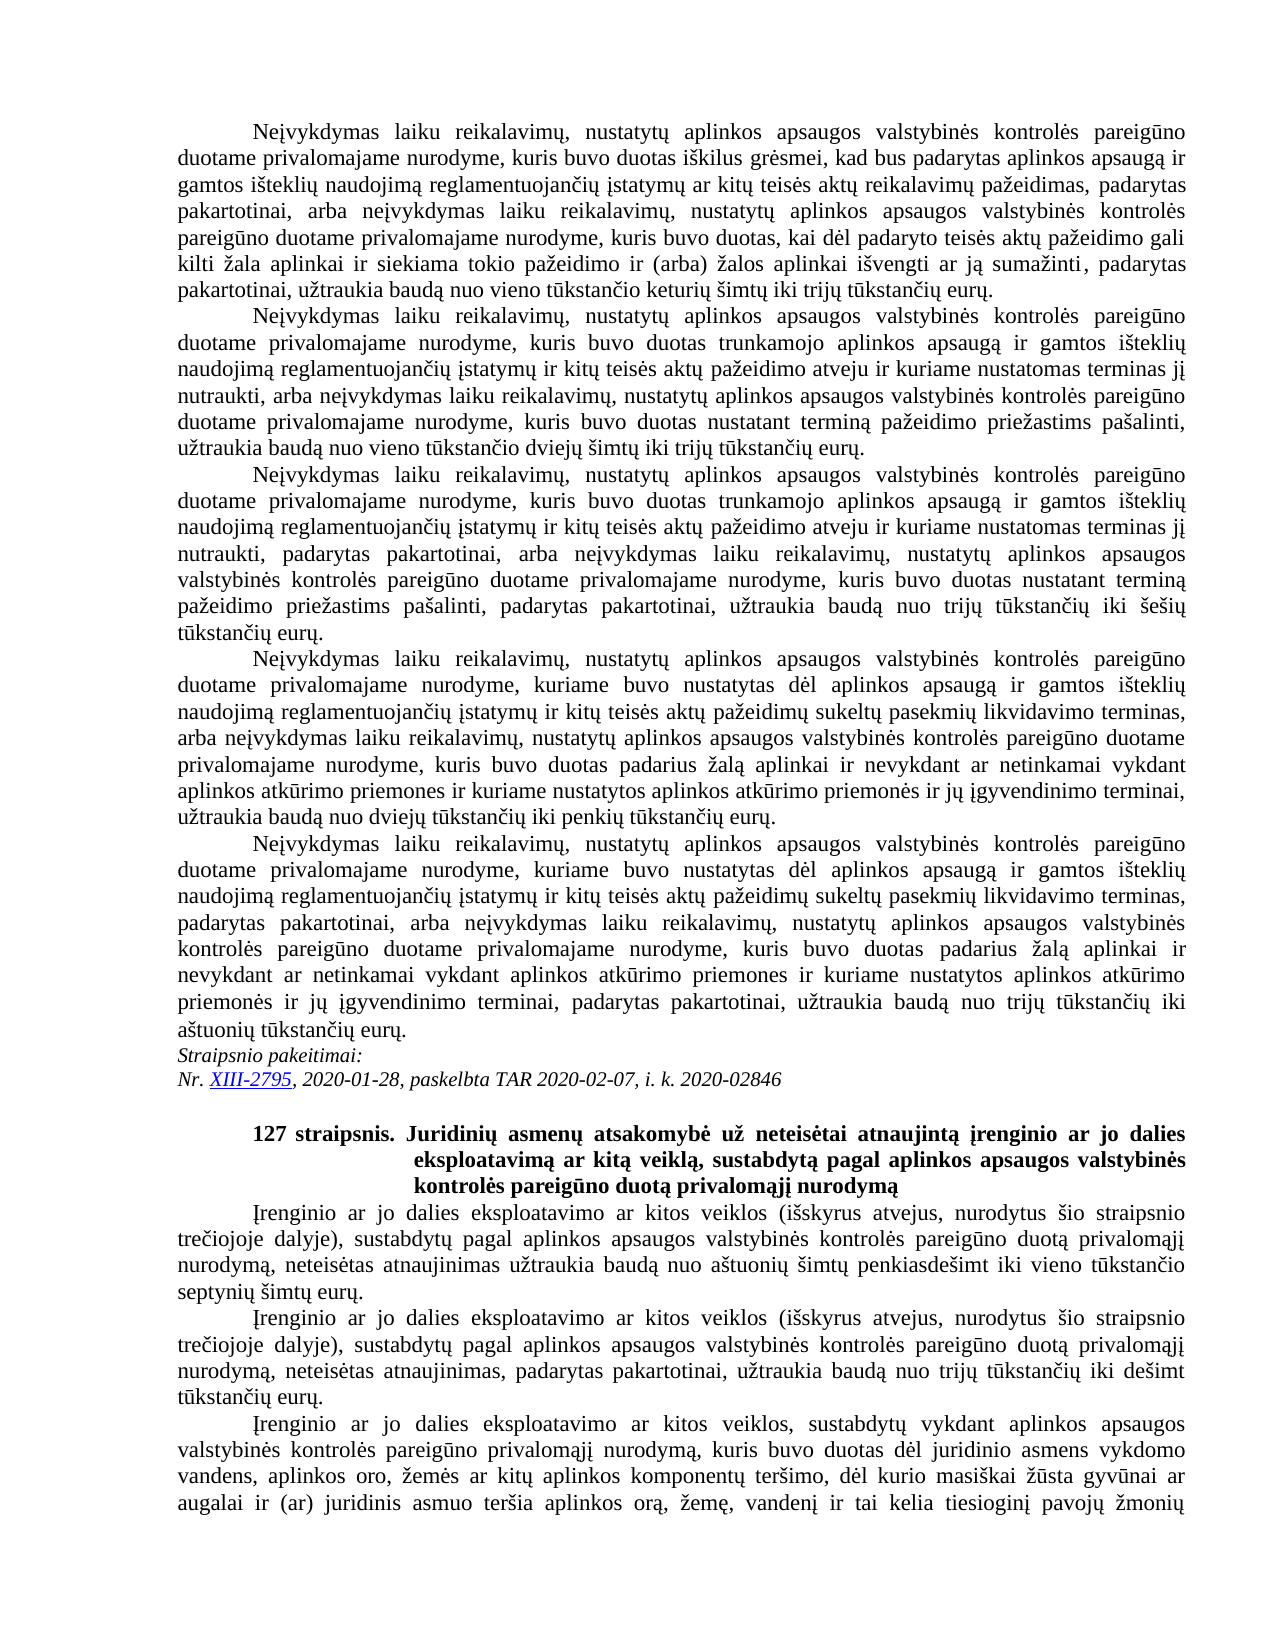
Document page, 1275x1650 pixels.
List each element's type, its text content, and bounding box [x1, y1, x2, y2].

text Nr. XIII-2795, 2020-01-28, paskelbta TAR 2020-02-07, i. k. 2020-02846 [177, 1067, 1186, 1091]
text Neįvykdymas laiku reikalavimų, nustatytų aplinkos apsaugos valstybinės kontrolės pareigūno duotame privalomajame nurodyme, kuriame buvo nustatytas dėl aplinkos apsaugą ir gamtos išteklių naudojimą reglamentuojančių įstatymų ir kitų teisės aktų pažeidimų sukeltų pasekmių likvidavimo terminas, padarytas pakartotinai, arba neįvykdymas laiku reikalavimų, nustatytų aplinkos apsaugos valstybinės kontrolės pareigūno duotame privalomajame nurodyme, kuris buvo duotas padarius žalą aplinkai ir nevykdant ar netinkamai vykdant aplinkos atkūrimo priemones ir kuriame nustatytos aplinkos atkūrimo priemonės ir jų įgyvendinimo terminai, padarytas pakartotinai, užtraukia baudą nuo trijų tūkstančių iki aštuonių tūkstančių eurų. [177, 830, 1186, 1043]
text Neįvykdymas laiku reikalavimų, nustatytų aplinkos apsaugos valstybinės kontrolės pareigūno duotame privalomajame nurodyme, kuris buvo duotas trunkamojo aplinkos apsaugą ir gamtos išteklių naudojimą reglamentuojančių įstatymų ir kitų teisės aktų pažeidimo atveju ir kuriame nustatomas terminas jį nutraukti, padarytas pakartotinai, arba neįvykdymas laiku reikalavimų, nustatytų aplinkos apsaugos valstybinės kontrolės pareigūno duotame privalomajame nurodyme, kuris buvo duotas nustatant terminą pažeidimo priežastims pašalinti, padarytas pakartotinai, užtraukia baudą nuo trijų tūkstančių iki šešių tūkstančių eurų. [177, 461, 1186, 645]
text Straipsnio pakeitimai: [177, 1043, 1186, 1067]
text Įrenginio ar jo dalies eksploatavimo ar kitos veiklos (išskyrus atvejus, nurodytus šio straipsnio trečiojoje dalyje), sustabdytų pagal aplinkos apsaugos valstybinės kontrolės pareigūno duotą privalomąjį nurodymą, neteisėtas atnaujinimas, padarytas pakartotinai, užtraukia baudą nuo trijų tūkstančių iki dešimt tūkstančių eurų. [177, 1304, 1186, 1410]
text Įrenginio ar jo dalies eksploatavimo ar kitos veiklos, sustabdytų vykdant aplinkos apsaugos valstybinės kontrolės pareigūno privalomąjį nurodymą, kuris buvo duotas dėl juridinio asmens vykdomo vandens, aplinkos oro, žemės ar kitų aplinkos komponentų teršimo, dėl kurio masiškai žūsta gyvūnai ar augalai ir (ar) juridinis asmuo teršia aplinkos orą, žemę, vandenį ir tai kelia tiesioginį pavojų žmonių [177, 1410, 1186, 1515]
text Įrenginio ar jo dalies eksploatavimo ar kitos veiklos (išskyrus atvejus, nurodytus šio straipsnio trečiojoje dalyje), sustabdytų pagal aplinkos apsaugos valstybinės kontrolės pareigūno duotą privalomąjį nurodymą, neteisėtas atnaujinimas užtraukia baudą nuo aštuonių šimtų penkiasdešimt iki vieno tūkstančio septynių šimtų eurų. [177, 1199, 1186, 1304]
text Neįvykdymas laiku reikalavimų, nustatytų aplinkos apsaugos valstybinės kontrolės pareigūno duotame privalomajame nurodyme, kuriame buvo nustatytas dėl aplinkos apsaugą ir gamtos išteklių naudojimą reglamentuojančių įstatymų ir kitų teisės aktų pažeidimų sukeltų pasekmių likvidavimo terminas, arba neįvykdymas laiku reikalavimų, nustatytų aplinkos apsaugos valstybinės kontrolės pareigūno duotame privalomajame nurodyme, kuris buvo duotas padarius žalą aplinkai ir nevykdant ar netinkamai vykdant aplinkos atkūrimo priemones ir kuriame nustatytos aplinkos atkūrimo priemonės ir jų įgyvendinimo terminai, užtraukia baudą nuo dviejų tūkstančių iki penkių tūkstančių eurų. [177, 645, 1186, 830]
text Neįvykdymas laiku reikalavimų, nustatytų aplinkos apsaugos valstybinės kontrolės pareigūno duotame privalomajame nurodyme, kuris buvo duotas iškilus grėsmei, kad bus padarytas aplinkos apsaugą ir gamtos išteklių naudojimą reglamentuojančių įstatymų ar kitų teisės aktų reikalavimų pažeidimas, padarytas pakartotinai, arba neįvykdymas laiku reikalavimų, nustatytų aplinkos apsaugos valstybinės kontrolės pareigūno duotame privalomajame nurodyme, kuris buvo duotas, kai dėl padaryto teisės aktų pažeidimo gali kilti žala aplinkai ir siekiama tokio pažeidimo ir (arba) žalos aplinkai išvengti ar ją sumažinti, padarytas pakartotinai, užtraukia baudą nuo vieno tūkstančio keturių šimtų iki trijų tūkstančių eurų. [177, 118, 1186, 303]
text Neįvykdymas laiku reikalavimų, nustatytų aplinkos apsaugos valstybinės kontrolės pareigūno duotame privalomajame nurodyme, kuris buvo duotas trunkamojo aplinkos apsaugą ir gamtos išteklių naudojimą reglamentuojančių įstatymų ir kitų teisės aktų pažeidimo atveju ir kuriame nustatomas terminas jį nutraukti, arba neįvykdymas laiku reikalavimų, nustatytų aplinkos apsaugos valstybinės kontrolės pareigūno duotame privalomajame nurodyme, kuris buvo duotas nustatant terminą pažeidimo priežastims pašalinti, užtraukia baudą nuo vieno tūkstančio dviejų šimtų iki trijų tūkstančių eurų. [177, 303, 1186, 461]
text 127 straipsnis. Juridinių asmenų atsakomybė už neteisėtai atnaujintą įrenginio ar jo dalies eksploatavimą ar kitą veiklą, sustabdytą pagal aplinkos apsaugos valstybinės kontrolės pareigūno duotą privalomąjį nurodymą [252, 1120, 1186, 1199]
